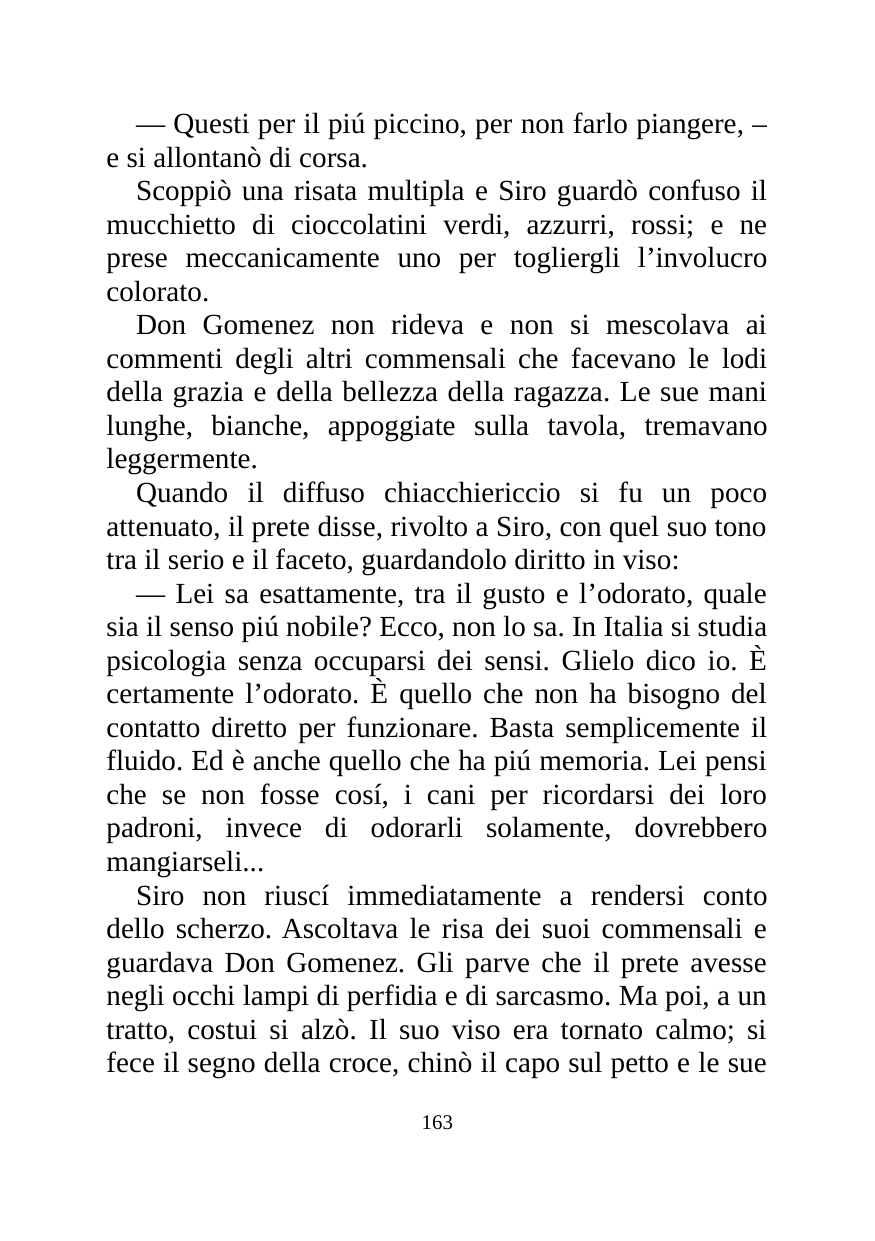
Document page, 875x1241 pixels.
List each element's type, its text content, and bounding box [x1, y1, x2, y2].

text — Lei sa esattamente, tra il gusto e l’odorato, quale sia il senso piú nobile? Ecco, non lo sa. In Italia si studia psicologia senza occuparsi dei sensi. Glielo dico io. È certamente l’odorato. È quello che non ha bisogno del contatto diretto per funzionare. Basta semplicemente il fluido. Ed è anche quello che ha piú memoria. Lei pensi che se non fosse cosí, i cani per ricordarsi dei loro padroni, invece di odorarli solamente, dovrebbero mangiarseli... [106, 576, 768, 878]
text Siro non riuscí immediatamente a rendersi conto dello scherzo. Ascoltava le risa dei suoi commensali e guardava Don Gomenez. Gli parve che il prete avesse negli occhi lampi di perfidia e di sarcasmo. Ma poi, a un tratto, costui si alzò. Il suo viso era tornato calmo; si fece il segno della croce, chinò il capo sul petto e le sue [106, 878, 768, 1079]
text Don Gomenez non rideva e non si mescolava ai commenti degli altri commensali che facevano le lodi della grazia e della bellezza della ragazza. Le sue mani lunghe, bianche, appoggiate sulla tavola, tremavano leggermente. [106, 307, 768, 475]
text Quando il diffuso chiacchiericcio si fu un poco attenuato, il prete disse, rivolto a Siro, con quel suo tono tra il serio e il faceto, guardandolo diritto in viso: [106, 475, 768, 576]
text — Questi per il piú piccino, per non farlo piangere, – e si allontanò di corsa. [106, 106, 768, 173]
text Scoppiò una risata multipla e Siro guardò confuso il mucchietto di cioccolatini verdi, azzurri, rossi; e ne prese meccanicamente uno per togliergli l’involucro colorato. [106, 173, 768, 307]
